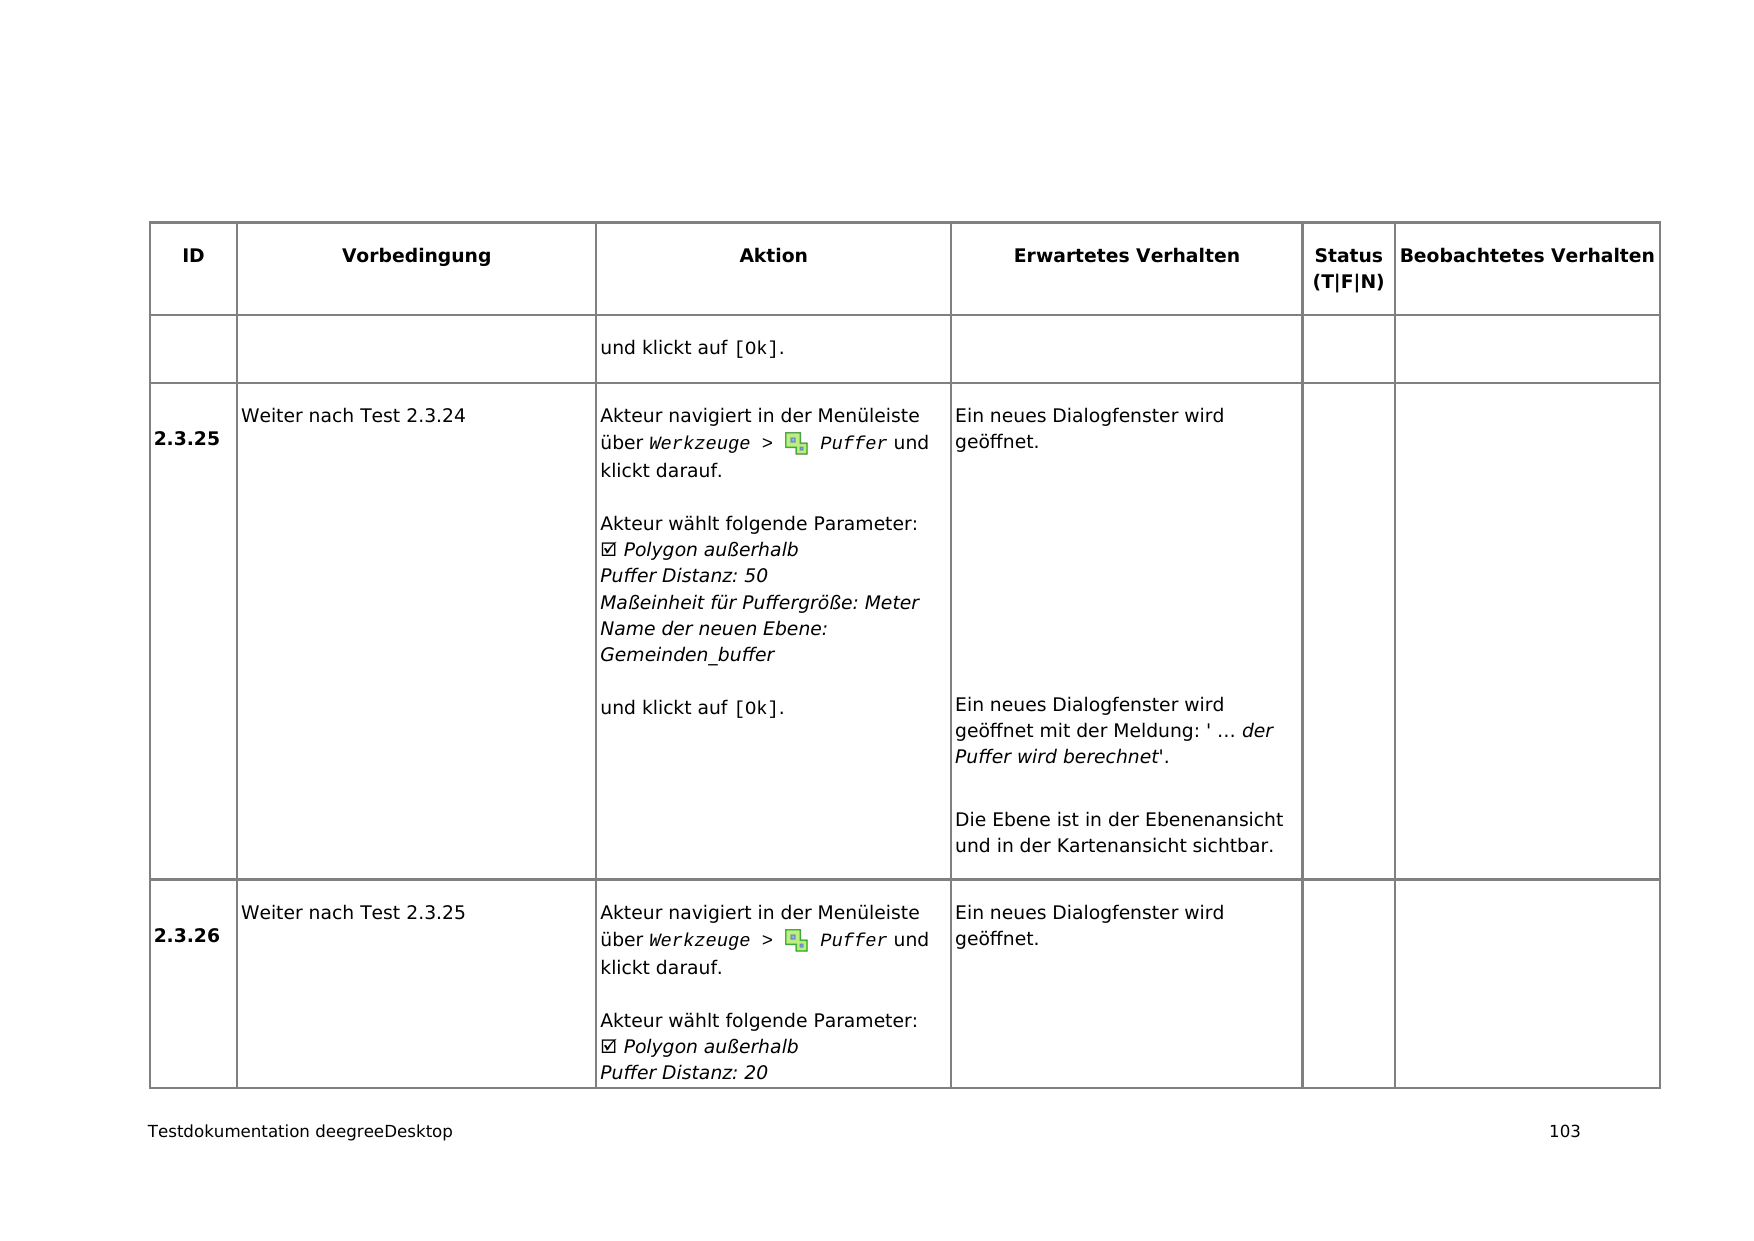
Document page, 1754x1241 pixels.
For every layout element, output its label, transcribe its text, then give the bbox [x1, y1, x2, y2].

table_cell [952, 316, 1301, 382]
table_cell Ein neues Dialogfenster wird geöffnet. Ein neues Dialogfenster wird geöffnet mit der Meldung: ' … der Puffer wird berechnet'. Die Ebene ist in der Ebenenansicht und in der Kartenansicht sichtbar. [952, 384, 1301, 878]
picture [784, 928, 809, 953]
table_cell Weiter nach Test 2.3.24 [238, 384, 595, 878]
table_header Vorbedingung [238, 224, 595, 314]
table_header Status (T|F|N) [1304, 224, 1394, 314]
table_cell [1304, 384, 1394, 878]
table_header ID [151, 224, 236, 314]
table_cell Weiter nach Test 2.3.25 [238, 881, 595, 1087]
table_cell Akteur navigiert in der Menüleiste über Werkzeuge > Puffer und klickt darauf. Akteur wählt folgende Parameter:  Polygon außerhalb Puffer Distanz: 20 [597, 881, 950, 1087]
table_cell [1304, 881, 1394, 1087]
table_header Aktion [597, 224, 950, 314]
table_header Erwartetes Verhalten [952, 224, 1301, 314]
table_cell [238, 316, 595, 382]
table_header Beobachtetes Verhalten [1396, 224, 1659, 314]
table_cell [1304, 316, 1394, 382]
table_cell [151, 881, 236, 1087]
table_cell Ein neues Dialogfenster wird geöffnet. [952, 881, 1301, 1087]
table_cell Akteur navigiert in der Menüleiste über Werkzeuge > Puffer und klickt darauf. Akteur wählt folgende Parameter:  Polygon außerhalb Puffer Distanz: 50 Maßeinheit für Puffergröße: Meter Name der neuen Ebene: Gemeinden_buffer und klickt auf [Ok]. [597, 384, 950, 878]
picture [784, 431, 809, 456]
table_cell [151, 316, 236, 382]
table_cell [1396, 316, 1659, 382]
table_cell und klickt auf [Ok]. [597, 316, 950, 382]
table_cell [1396, 881, 1659, 1087]
table_cell [151, 384, 236, 878]
table_cell [1396, 384, 1659, 878]
